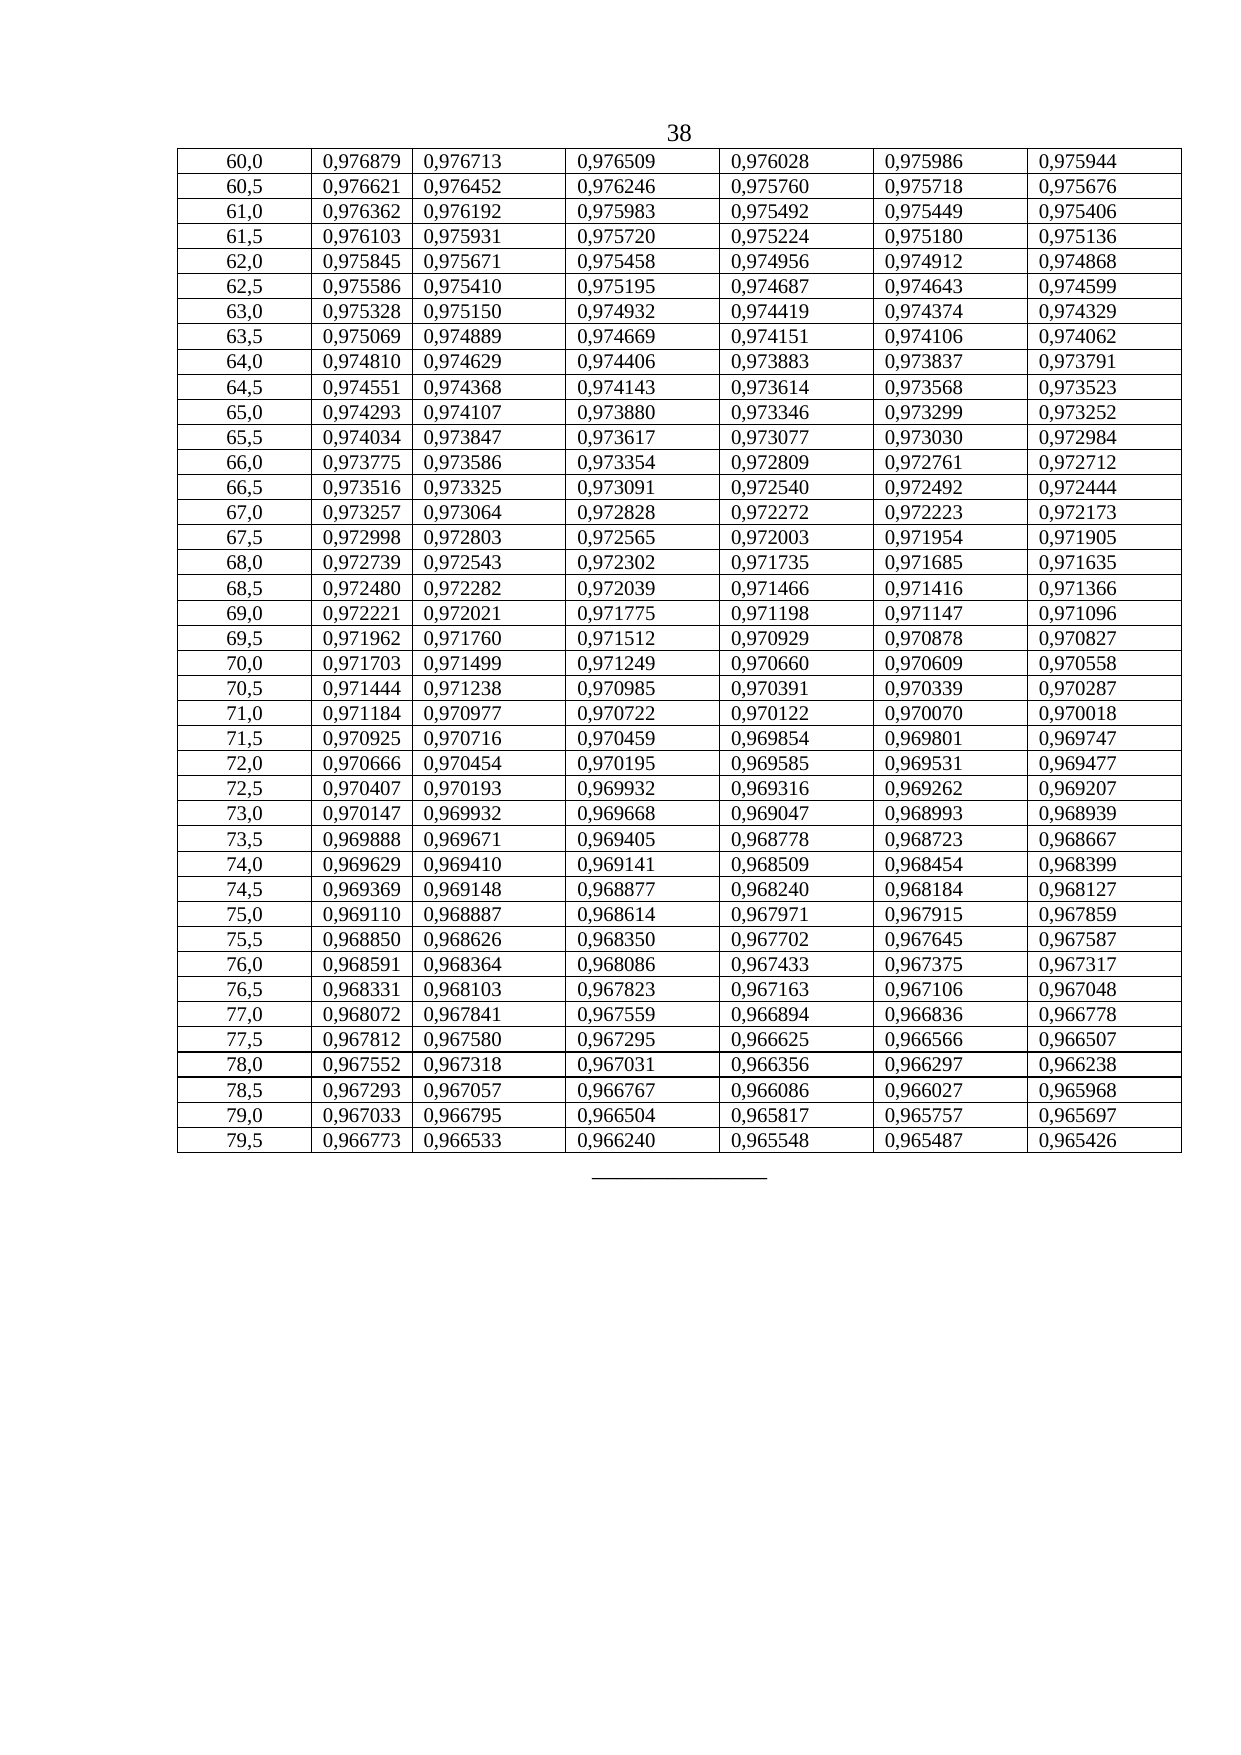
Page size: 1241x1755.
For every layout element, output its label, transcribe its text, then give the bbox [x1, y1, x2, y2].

table_cell 0,975845 [312, 249, 412, 273]
table_cell 0,967587 [1028, 927, 1181, 951]
table_cell 0,976362 [312, 199, 412, 223]
table_cell 0,969585 [720, 751, 873, 775]
table_cell 73,5 [178, 826, 311, 851]
table_cell 0,968350 [566, 927, 719, 951]
table_cell 0,966894 [720, 1002, 873, 1026]
table_cell 0,972998 [312, 525, 412, 549]
table_cell 0,974406 [566, 350, 719, 373]
table_cell 0,969668 [566, 801, 719, 825]
table_cell 0,968939 [1028, 801, 1181, 825]
table_cell 0,971466 [720, 575, 873, 599]
table_cell 0,968850 [312, 927, 412, 951]
table_cell 0,966238 [1028, 1053, 1181, 1076]
table_cell 0,973346 [720, 400, 873, 424]
table_cell 0,971096 [1028, 601, 1181, 624]
table_cell 0,974143 [566, 375, 719, 399]
table_cell 0,966027 [874, 1078, 1027, 1102]
table_cell 0,975150 [413, 299, 565, 323]
table_cell 0,974956 [720, 249, 873, 273]
table_cell 0,969047 [720, 801, 873, 825]
table_cell 0,965817 [720, 1103, 873, 1127]
table_cell 76,0 [178, 952, 311, 976]
table_cell 0,975449 [874, 199, 1027, 223]
table_cell 78,0 [178, 1053, 311, 1076]
table_cell 0,972803 [413, 525, 565, 549]
table_cell 0,974868 [1028, 249, 1181, 273]
table_cell 0,972444 [1028, 475, 1181, 499]
table_cell 0,968591 [312, 952, 412, 976]
table_cell 74,0 [178, 852, 311, 876]
table_cell 0,968086 [566, 952, 719, 976]
table_cell 0,970985 [566, 676, 719, 700]
table_cell 0,974889 [413, 324, 565, 348]
table_cell 0,970878 [874, 626, 1027, 650]
table_cell 0,972272 [720, 500, 873, 524]
table_cell 0,971366 [1028, 575, 1181, 599]
table_cell 71,0 [178, 701, 311, 725]
table_cell 0,971512 [566, 626, 719, 650]
table_cell 0,968614 [566, 902, 719, 926]
table_cell 0,969531 [874, 751, 1027, 775]
table_cell 62,0 [178, 249, 311, 273]
table_cell 0,969316 [720, 776, 873, 800]
table_cell 70,5 [178, 676, 311, 700]
table_cell 0,968072 [312, 1002, 412, 1026]
table_cell 0,969888 [312, 826, 412, 851]
table_cell 0,974106 [874, 324, 1027, 348]
table_cell 0,970018 [1028, 701, 1181, 725]
table_cell 0,973586 [413, 450, 565, 474]
table_cell 0,965757 [874, 1103, 1027, 1127]
table_cell 0,975931 [413, 224, 565, 248]
table_cell 0,968626 [413, 927, 565, 951]
table_cell 76,5 [178, 977, 311, 1001]
table_cell 0,971685 [874, 550, 1027, 574]
table_cell 0,967971 [720, 902, 873, 926]
table_cell 0,973030 [874, 425, 1027, 449]
table_cell 0,974374 [874, 299, 1027, 323]
table_cell 0,971444 [312, 676, 412, 700]
table_cell 0,968454 [874, 852, 1027, 876]
table_cell 0,976879 [312, 149, 412, 173]
table_cell 0,969801 [874, 726, 1027, 750]
table_cell 0,968240 [720, 877, 873, 901]
table_cell 0,966795 [413, 1103, 565, 1127]
table_cell 63,5 [178, 324, 311, 348]
table_cell 0,973354 [566, 450, 719, 474]
table_cell 0,969410 [413, 852, 565, 876]
table_cell 0,970827 [1028, 626, 1181, 650]
table_cell 0,975180 [874, 224, 1027, 248]
table_cell 0,967295 [566, 1027, 719, 1051]
table_cell 0,970339 [874, 676, 1027, 700]
table_cell 0,973614 [720, 375, 873, 399]
table_cell 0,971703 [312, 651, 412, 675]
table_cell 66,5 [178, 475, 311, 499]
table_cell 0,970391 [720, 676, 873, 700]
text ______________ [177, 1153, 1181, 1182]
table_cell 69,5 [178, 626, 311, 650]
table_cell 75,0 [178, 902, 311, 926]
table_cell 0,971905 [1028, 525, 1181, 549]
table_cell 77,0 [178, 1002, 311, 1026]
table_cell 0,971198 [720, 601, 873, 624]
table_cell 0,967163 [720, 977, 873, 1001]
table_cell 0,975671 [413, 249, 565, 273]
table_cell 0,974912 [874, 249, 1027, 273]
table_cell 0,976192 [413, 199, 565, 223]
table_cell 0,969141 [566, 852, 719, 876]
table_cell 0,972984 [1028, 425, 1181, 449]
table_cell 77,5 [178, 1027, 311, 1051]
table_cell 0,976246 [566, 174, 719, 198]
table_cell 67,0 [178, 500, 311, 524]
table_cell 0,967031 [566, 1053, 719, 1076]
table_cell 0,975718 [874, 174, 1027, 198]
table_cell 0,971249 [566, 651, 719, 675]
table_cell 0,973299 [874, 400, 1027, 424]
table_cell 0,973775 [312, 450, 412, 474]
table_cell 0,966086 [720, 1078, 873, 1102]
table_cell 0,966507 [1028, 1027, 1181, 1051]
table_cell 75,5 [178, 927, 311, 951]
table_cell 0,967915 [874, 902, 1027, 926]
table_cell 0,967318 [413, 1053, 565, 1076]
table_cell 0,965548 [720, 1128, 873, 1152]
table_cell 0,974551 [312, 375, 412, 399]
table_cell 0,968509 [720, 852, 873, 876]
table_cell 0,973077 [720, 425, 873, 449]
table_cell 0,967106 [874, 977, 1027, 1001]
table_cell 0,972221 [312, 601, 412, 624]
table_cell 0,970660 [720, 651, 873, 675]
table_cell 0,974329 [1028, 299, 1181, 323]
table_cell 72,0 [178, 751, 311, 775]
table_cell 0,966773 [312, 1128, 412, 1152]
table_cell 0,966625 [720, 1027, 873, 1051]
table_cell 0,975986 [874, 149, 1027, 173]
table_cell 0,973257 [312, 500, 412, 524]
table_cell 0,971499 [413, 651, 565, 675]
table_cell 0,972565 [566, 525, 719, 549]
table_cell 0,973791 [1028, 350, 1181, 373]
table_cell 0,975720 [566, 224, 719, 248]
table_cell 0,969854 [720, 726, 873, 750]
table_cell 62,5 [178, 274, 311, 298]
table_cell 0,973880 [566, 400, 719, 424]
table_cell 0,967812 [312, 1027, 412, 1051]
table_cell 0,970609 [874, 651, 1027, 675]
table_cell 67,5 [178, 525, 311, 549]
table_cell 0,968127 [1028, 877, 1181, 901]
table_cell 0,974932 [566, 299, 719, 323]
table_cell 0,972712 [1028, 450, 1181, 474]
table_cell 0,973064 [413, 500, 565, 524]
table_cell 0,967033 [312, 1103, 412, 1127]
table_cell 65,0 [178, 400, 311, 424]
table_cell 0,975586 [312, 274, 412, 298]
table_cell 0,969110 [312, 902, 412, 926]
table_cell 0,968993 [874, 801, 1027, 825]
table_cell 0,974293 [312, 400, 412, 424]
table_cell 0,968364 [413, 952, 565, 976]
table_cell 0,967375 [874, 952, 1027, 976]
table_cell 0,976452 [413, 174, 565, 198]
table_cell 0,968331 [312, 977, 412, 1001]
table_cell 0,969671 [413, 826, 565, 851]
table_cell 0,972039 [566, 575, 719, 599]
table_cell 0,973523 [1028, 375, 1181, 399]
table_cell 0,970407 [312, 776, 412, 800]
table_cell 0,970122 [720, 701, 873, 725]
table_cell 0,970929 [720, 626, 873, 650]
table_cell 0,975492 [720, 199, 873, 223]
table_cell 0,972543 [413, 550, 565, 574]
table_cell 0,970558 [1028, 651, 1181, 675]
table_cell 0,970287 [1028, 676, 1181, 700]
table_cell 0,973325 [413, 475, 565, 499]
table_cell 0,973091 [566, 475, 719, 499]
table_cell 0,971416 [874, 575, 1027, 599]
table_cell 0,971635 [1028, 550, 1181, 574]
table_cell 0,970925 [312, 726, 412, 750]
table_cell 0,973883 [720, 350, 873, 373]
table_cell 0,968103 [413, 977, 565, 1001]
table_cell 0,973847 [413, 425, 565, 449]
table_cell 0,971962 [312, 626, 412, 650]
table_cell 0,967859 [1028, 902, 1181, 926]
table_cell 0,973516 [312, 475, 412, 499]
table_cell 0,969932 [413, 801, 565, 825]
table_cell 0,975136 [1028, 224, 1181, 248]
table_cell 0,967841 [413, 1002, 565, 1026]
table_cell 0,972282 [413, 575, 565, 599]
table_cell 0,969629 [312, 852, 412, 876]
table_cell 60,0 [178, 149, 311, 173]
table_cell 0,975069 [312, 324, 412, 348]
table_cell 0,968877 [566, 877, 719, 901]
table_cell 0,972021 [413, 601, 565, 624]
table_cell 0,974669 [566, 324, 719, 348]
table_cell 0,968184 [874, 877, 1027, 901]
table_cell 0,974810 [312, 350, 412, 373]
table_cell 0,966778 [1028, 1002, 1181, 1026]
table_cell 0,976028 [720, 149, 873, 173]
table_cell 0,970666 [312, 751, 412, 775]
table_cell 63,0 [178, 299, 311, 323]
table_cell 0,966356 [720, 1053, 873, 1076]
table_cell 0,971775 [566, 601, 719, 624]
table_cell 69,0 [178, 601, 311, 624]
table_cell 0,967823 [566, 977, 719, 1001]
table_cell 64,5 [178, 375, 311, 399]
table_cell 0,972809 [720, 450, 873, 474]
table_cell 0,972302 [566, 550, 719, 574]
table_cell 0,973617 [566, 425, 719, 449]
table_cell 0,968887 [413, 902, 565, 926]
table_cell 0,969369 [312, 877, 412, 901]
table_cell 0,972173 [1028, 500, 1181, 524]
table_cell 0,967645 [874, 927, 1027, 951]
table_cell 0,969405 [566, 826, 719, 851]
table_cell 0,970070 [874, 701, 1027, 725]
table_cell 0,967317 [1028, 952, 1181, 976]
table_cell 66,0 [178, 450, 311, 474]
table_cell 0,974107 [413, 400, 565, 424]
table_cell 0,965426 [1028, 1128, 1181, 1152]
table_cell 71,5 [178, 726, 311, 750]
table_cell 0,967552 [312, 1053, 412, 1076]
table_cell 79,5 [178, 1128, 311, 1152]
table_cell 64,0 [178, 350, 311, 373]
table_cell 0,967057 [413, 1078, 565, 1102]
table_cell 0,972739 [312, 550, 412, 574]
table_cell 0,966566 [874, 1027, 1027, 1051]
table_cell 0,972492 [874, 475, 1027, 499]
table_cell 74,5 [178, 877, 311, 901]
table_cell 68,5 [178, 575, 311, 599]
table_cell 0,970459 [566, 726, 719, 750]
table_cell 0,974599 [1028, 274, 1181, 298]
table_cell 0,966297 [874, 1053, 1027, 1076]
table_cell 0,975224 [720, 224, 873, 248]
table_cell 0,975328 [312, 299, 412, 323]
table_cell 60,5 [178, 174, 311, 198]
table_cell 79,0 [178, 1103, 311, 1127]
table_cell 0,967559 [566, 1002, 719, 1026]
table_cell 0,970716 [413, 726, 565, 750]
table_cell 0,971760 [413, 626, 565, 650]
table_cell 0,969932 [566, 776, 719, 800]
table_cell 0,966767 [566, 1078, 719, 1102]
table_cell 78,5 [178, 1078, 311, 1102]
table_cell 0,972761 [874, 450, 1027, 474]
table_cell 0,974062 [1028, 324, 1181, 348]
table_cell 0,973568 [874, 375, 1027, 399]
table_cell 72,5 [178, 776, 311, 800]
table_cell 0,975195 [566, 274, 719, 298]
table_cell 0,973837 [874, 350, 1027, 373]
table_cell 0,974419 [720, 299, 873, 323]
table_cell 0,965968 [1028, 1078, 1181, 1102]
table_cell 0,966240 [566, 1128, 719, 1152]
table_cell 0,974368 [413, 375, 565, 399]
table_cell 0,968399 [1028, 852, 1181, 876]
table_cell 0,971184 [312, 701, 412, 725]
table_cell 0,976621 [312, 174, 412, 198]
table_cell 0,965697 [1028, 1103, 1181, 1127]
table_cell 0,970195 [566, 751, 719, 775]
table_cell 0,970454 [413, 751, 565, 775]
table_cell 0,972003 [720, 525, 873, 549]
table_cell 0,972540 [720, 475, 873, 499]
table_cell 0,975406 [1028, 199, 1181, 223]
table_cell 0,966533 [413, 1128, 565, 1152]
table_cell 0,975676 [1028, 174, 1181, 198]
table_cell 0,967580 [413, 1027, 565, 1051]
table_cell 61,5 [178, 224, 311, 248]
table_cell 0,974629 [413, 350, 565, 373]
table_cell 0,975983 [566, 199, 719, 223]
table_cell 0,976713 [413, 149, 565, 173]
table_cell 0,967293 [312, 1078, 412, 1102]
table_cell 0,971735 [720, 550, 873, 574]
table_cell 0,974643 [874, 274, 1027, 298]
table_cell 0,969262 [874, 776, 1027, 800]
table_cell 0,971954 [874, 525, 1027, 549]
table_cell 0,967048 [1028, 977, 1181, 1001]
table_cell 0,974151 [720, 324, 873, 348]
table_cell 0,974034 [312, 425, 412, 449]
table_cell 0,975458 [566, 249, 719, 273]
table_cell 0,974687 [720, 274, 873, 298]
table_cell 0,975944 [1028, 149, 1181, 173]
table_cell 0,967702 [720, 927, 873, 951]
table_cell 0,966504 [566, 1103, 719, 1127]
table_cell 0,972828 [566, 500, 719, 524]
table_cell 0,965487 [874, 1128, 1027, 1152]
table_cell 0,967433 [720, 952, 873, 976]
table_cell 0,970147 [312, 801, 412, 825]
table_cell 0,968667 [1028, 826, 1181, 851]
table_cell 70,0 [178, 651, 311, 675]
table_cell 0,975760 [720, 174, 873, 198]
table_cell 0,970977 [413, 701, 565, 725]
table_cell 65,5 [178, 425, 311, 449]
table_cell 0,973252 [1028, 400, 1181, 424]
table_cell 0,966836 [874, 1002, 1027, 1026]
table_cell 0,969207 [1028, 776, 1181, 800]
table_cell 0,968723 [874, 826, 1027, 851]
table_cell 68,0 [178, 550, 311, 574]
table_cell 0,968778 [720, 826, 873, 851]
table_cell 73,0 [178, 801, 311, 825]
table_cell 0,971147 [874, 601, 1027, 624]
table_cell 0,969148 [413, 877, 565, 901]
table_cell 0,976509 [566, 149, 719, 173]
table_cell 0,969747 [1028, 726, 1181, 750]
table_cell 0,970722 [566, 701, 719, 725]
table_cell 0,972480 [312, 575, 412, 599]
table_cell 0,969477 [1028, 751, 1181, 775]
table_cell 0,972223 [874, 500, 1027, 524]
table_cell 61,0 [178, 199, 311, 223]
table_cell 0,975410 [413, 274, 565, 298]
table_cell 0,971238 [413, 676, 565, 700]
table_cell 0,970193 [413, 776, 565, 800]
table_cell 0,976103 [312, 224, 412, 248]
